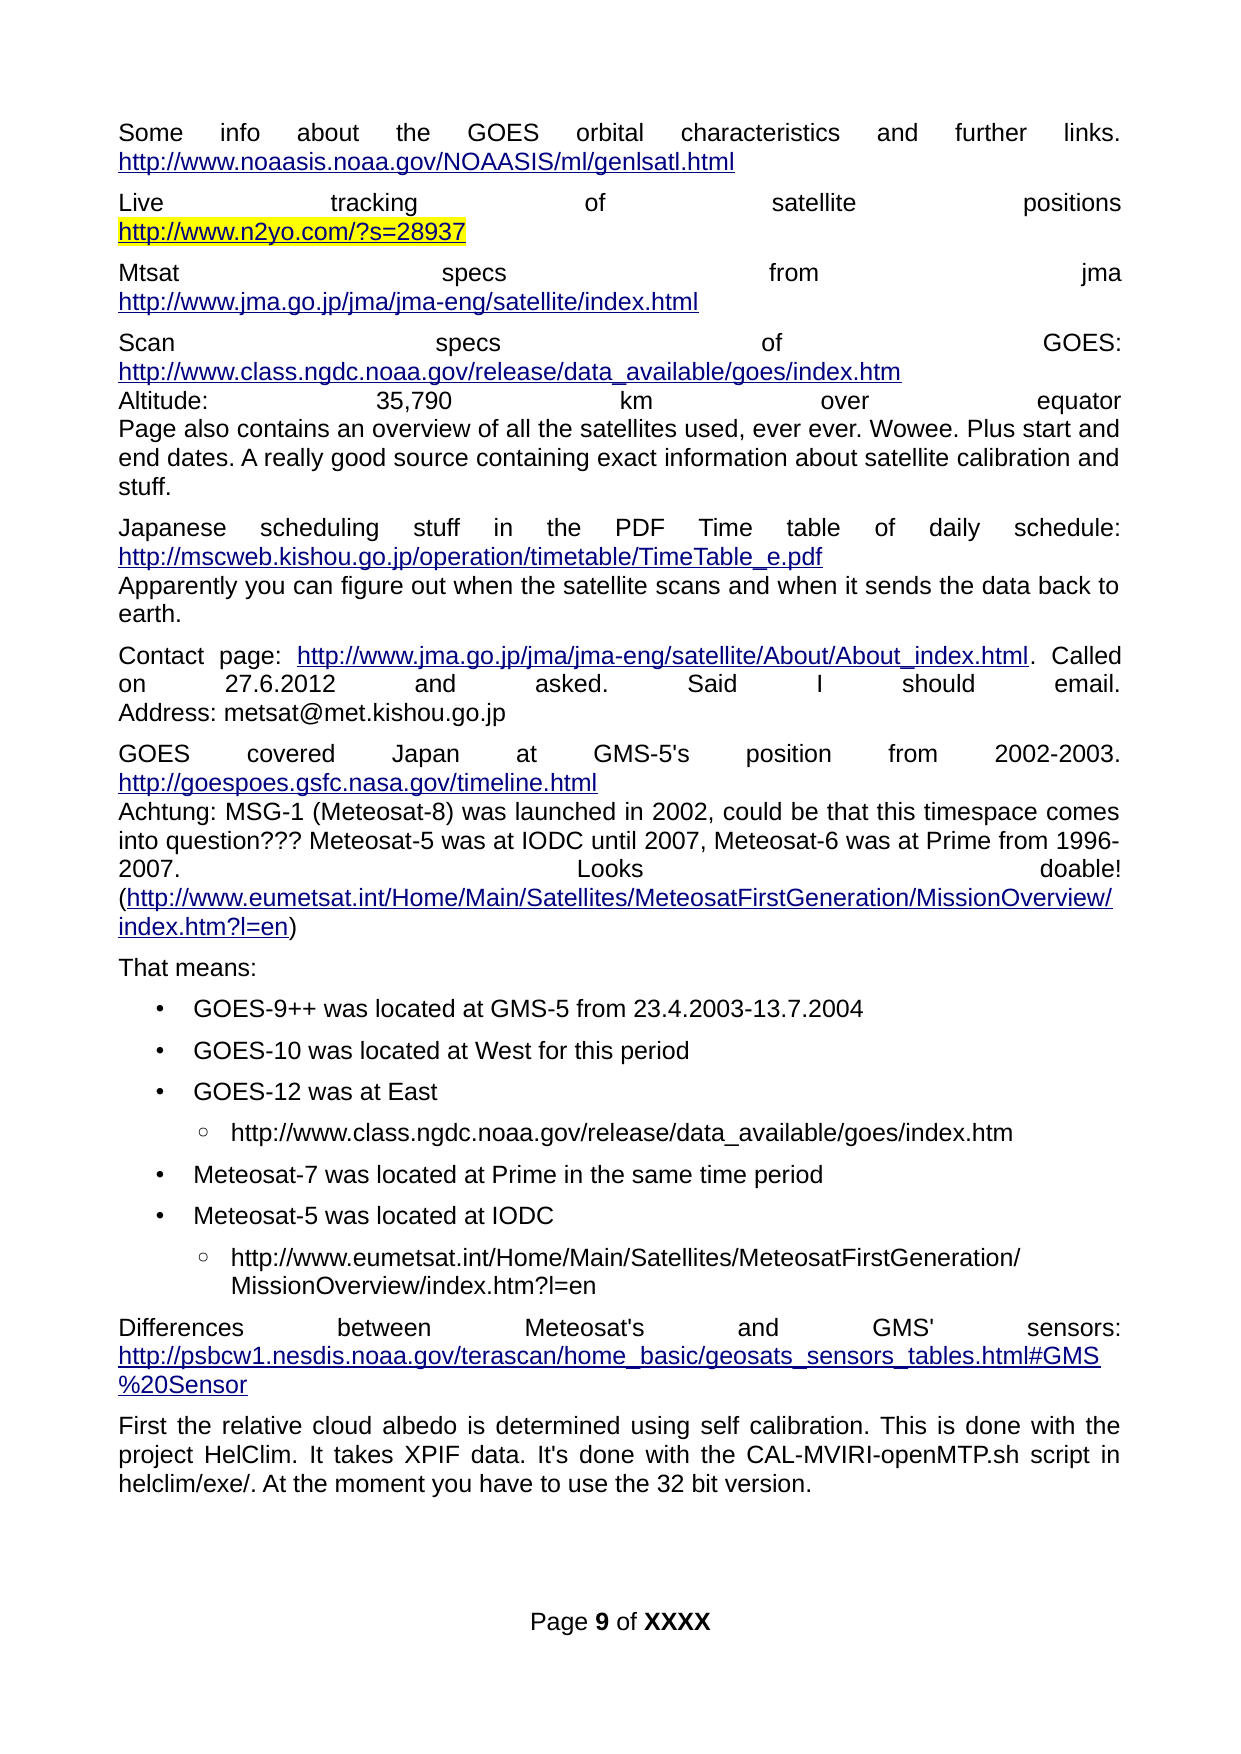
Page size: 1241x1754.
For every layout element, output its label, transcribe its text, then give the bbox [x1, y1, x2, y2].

list GOES-9++ was located at GMS-5 from 23.4.2003-13.7.2004 [156, 994, 1122, 1023]
list http://www.eumetsat.int/Home/Main/Satellites/MeteosatFirstGeneration/MissionOverview/index.htm?l=en [193, 1242, 1122, 1300]
list GOES-12 was at East [156, 1077, 1122, 1106]
text Mtsat specs from jma http://www.jma.go.jp/jma/jma-eng/satellite/index.html [118, 258, 1122, 316]
text Japanese scheduling stuff in the PDF Time table of daily schedule: http://mscweb.kishou.go.jp/operation/timetable/TimeTable_e.pdf Apparently you can figure out when the satellite scans and when it sends the data back to earth. [118, 513, 1122, 628]
text Differences between Meteosat's and GMS' sensors: http://psbcw1.nesdis.noaa.gov/terascan/home_basic/geosats_sensors_tables.html#GMS%20Sensor [118, 1313, 1122, 1399]
text Contact page: http://www.jma.go.jp/jma/jma-eng/satellite/About/About_index.html. Called on 27.6.2012 and asked. Said I should email. Address: metsat@met.kishou.go.jp [118, 641, 1122, 727]
text That means: [118, 953, 1122, 982]
list Meteosat-7 was located at Prime in the same time period [156, 1160, 1122, 1189]
text First the relative cloud albedo is determined using self calibration. This is done with the project HelClim. It takes XPIF data. It's done with the CAL-MVIRI-openMTP.sh script in helclim/exe/. At the moment you have to use the 32 bit version. [118, 1411, 1122, 1498]
list GOES-10 was located at West for this period [156, 1036, 1122, 1064]
text Scan specs of GOES: http://www.class.ngdc.noaa.gov/release/data_available/goes/index.htm Altitude: 35,790 km over equator Page also contains an overview of all the satellites used, ever ever. Wowee. Plus start and end dates. A really good source containing exact information about satellite calibration and stuff. [118, 328, 1122, 501]
text Live tracking of satellite positions http://www.n2yo.com/?s=28937 [118, 188, 1122, 246]
list Meteosat-5 was located at IODC [156, 1201, 1122, 1230]
text Some info about the GOES orbital characteristics and further links. http://www.noaasis.noaa.gov/NOAASIS/ml/genlsatl.html [118, 118, 1122, 176]
text GOES covered Japan at GMS-5's position from 2002-2003. http://goespoes.gsfc.nasa.gov/timeline.html Achtung: MSG-1 (Meteosat-8) was launched in 2002, could be that this timespace comes into question??? Meteosat-5 was at IODC until 2007, Meteosat-6 was at Prime from 1996-2007. Looks doable! (http://www.eumetsat.int/Home/Main/Satellites/MeteosatFirstGeneration/MissionOverview/index.htm?l=en) [118, 739, 1122, 941]
list http://www.class.ngdc.noaa.gov/release/data_available/goes/index.htm [193, 1118, 1122, 1147]
